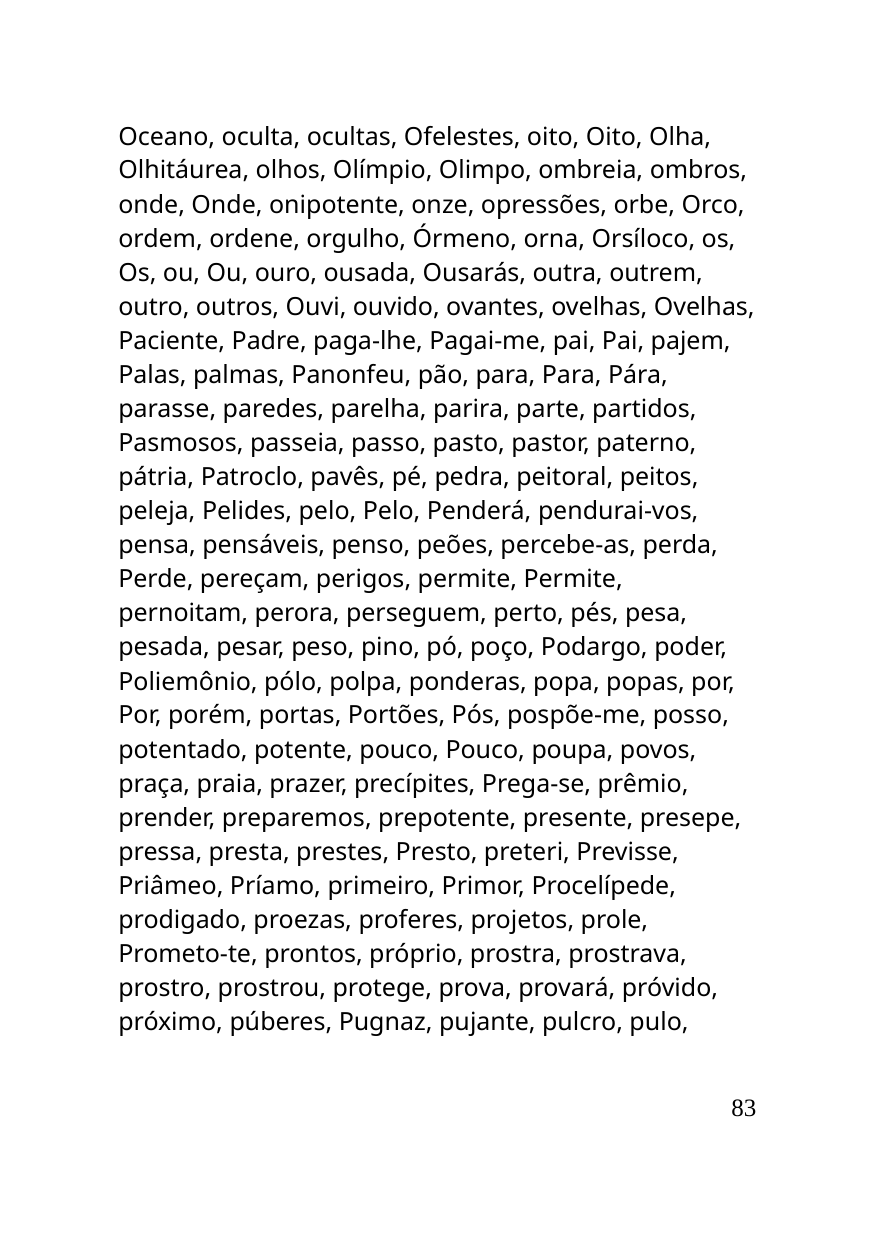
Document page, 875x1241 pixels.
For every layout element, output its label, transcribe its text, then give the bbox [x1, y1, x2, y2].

text Oceano, oculta, ocultas, Ofelestes, oito, Oito, Olha, Olhitáurea, olhos, Olímpio, Olimpo, ombreia, ombros, onde, Onde, onipotente, onze, opressões, orbe, Orco, ordem, ordene, orgulho, Órmeno, orna, Orsíloco, os, Os, ou, Ou, ouro, ousada, Ousarás, outra, outrem, outro, outros, Ouvi, ouvido, ovantes, ovelhas, Ovelhas, Paciente, Padre, paga-lhe, Pagai-me, pai, Pai, pajem, Palas, palmas, Panonfeu, pão, para, Para, Pára, parasse, paredes, parelha, parira, parte, partidos, Pasmosos, passeia, passo, pasto, pastor, paterno, pátria, Patroclo, pavês, pé, pedra, peitoral, peitos, peleja, Pelides, pelo, Pelo, Penderá, pendurai-vos, pensa, pensáveis, penso, peões, percebe-as, perda, Perde, pereçam, perigos, permite, Permite, pernoitam, perora, perseguem, perto, pés, pesa, pesada, pesar, peso, pino, pó, poço, Podargo, poder, Poliemônio, pólo, polpa, ponderas, popa, popas, por, Por, porém, portas, Portões, Pós, pospõe-me, posso, potentado, potente, pouco, Pouco, poupa, povos, praça, praia, prazer, precípites, Prega-se, prêmio, prender, preparemos, prepotente, presente, presepe, pressa, presta, prestes, Presto, preteri, Previsse, Priâmeo, Príamo, primeiro, Primor, Procelípede, prodigado, proezas, proferes, projetos, prole, Prometo-te, prontos, próprio, prostra, prostrava, prostro, prostrou, protege, prova, provará, próvido, próximo, púberes, Pugnaz, pujante, pulcro, pulo, [118, 118, 756, 1038]
